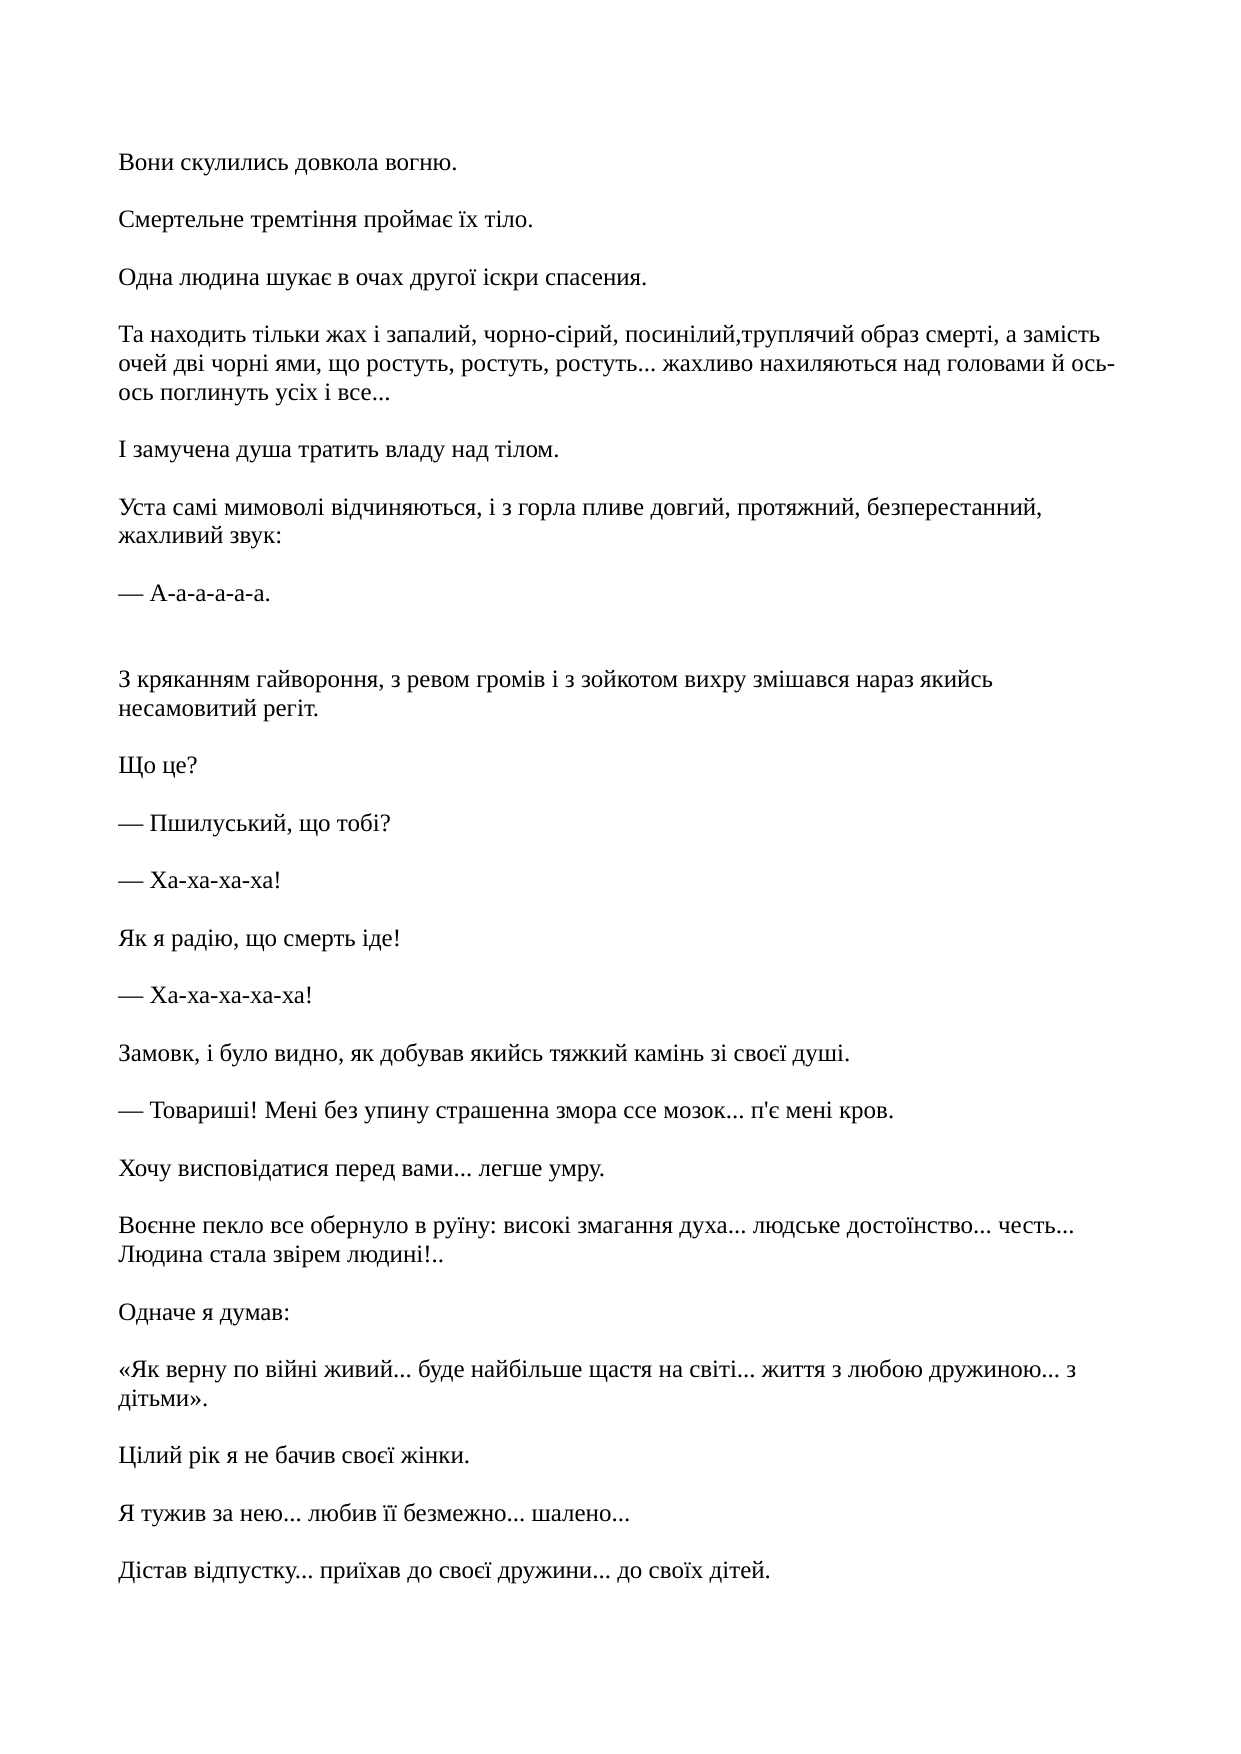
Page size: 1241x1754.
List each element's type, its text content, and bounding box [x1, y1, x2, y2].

text Цілий рік я не бачив своєї жінки. [118, 1441, 1122, 1469]
text Одна людина шукає в очах другої іскри спасения. [118, 262, 1122, 291]
text І замучена душа тратить владу над тілом. [118, 434, 1122, 463]
text З кряканням гайвороння, з ревом громів і з зойкотом вихру змішався нараз якийсь несамовитий регіт. [118, 664, 1122, 722]
text Одначе я думав: [118, 1297, 1122, 1326]
text Вони скулились довкола вогню. [118, 147, 1122, 176]
text «Як верну по війні живий... буде найбільше щастя на світі... життя з любою дружиною... з дітьми». [118, 1354, 1122, 1412]
text Дістав відпустку... приїхав до своєї дружини... до своїх дітей. [118, 1556, 1122, 1584]
text Що це? [118, 751, 1122, 779]
text — А-а-а-а-а-а. [118, 578, 1122, 607]
text Хочу висповідатися перед вами... легше умру. [118, 1153, 1122, 1182]
text — Пшилуський, що тобі? [118, 808, 1122, 837]
text Та находить тільки жах і запалий, чорно-сірий, посинілий,труплячий образ смерті, а замість очей дві чорні ями, що ростуть, ростуть, ростуть... жахливо нахиляються над головами й ось-ось поглинуть усіх і все... [118, 319, 1122, 406]
text — Ха-ха-ха-ха! [118, 866, 1122, 894]
text — Ха-ха-ха-ха-ха! [118, 981, 1122, 1009]
text Замовк, і було видно, як добував якийсь тяжкий камінь зі своєї душі. [118, 1038, 1122, 1067]
text Я тужив за нею... любив її безмежно... шалено... [118, 1498, 1122, 1527]
text Як я радію, що смерть іде! [118, 923, 1122, 952]
text — Товариші! Мені без упину страшенна змора ссе мозок... п'є мені кров. [118, 1096, 1122, 1124]
text Воєнне пекло все обернуло в руїну: високі змагання духа... людське достоїнство... честь... Людина стала звірем людині!.. [118, 1211, 1122, 1268]
text Смертельне тремтіння проймає їх тіло. [118, 204, 1122, 233]
text Уста самі мимоволі відчиняються, і з горла пливе довгий, протяжний, безперестанний, жахливий звук: [118, 492, 1122, 549]
